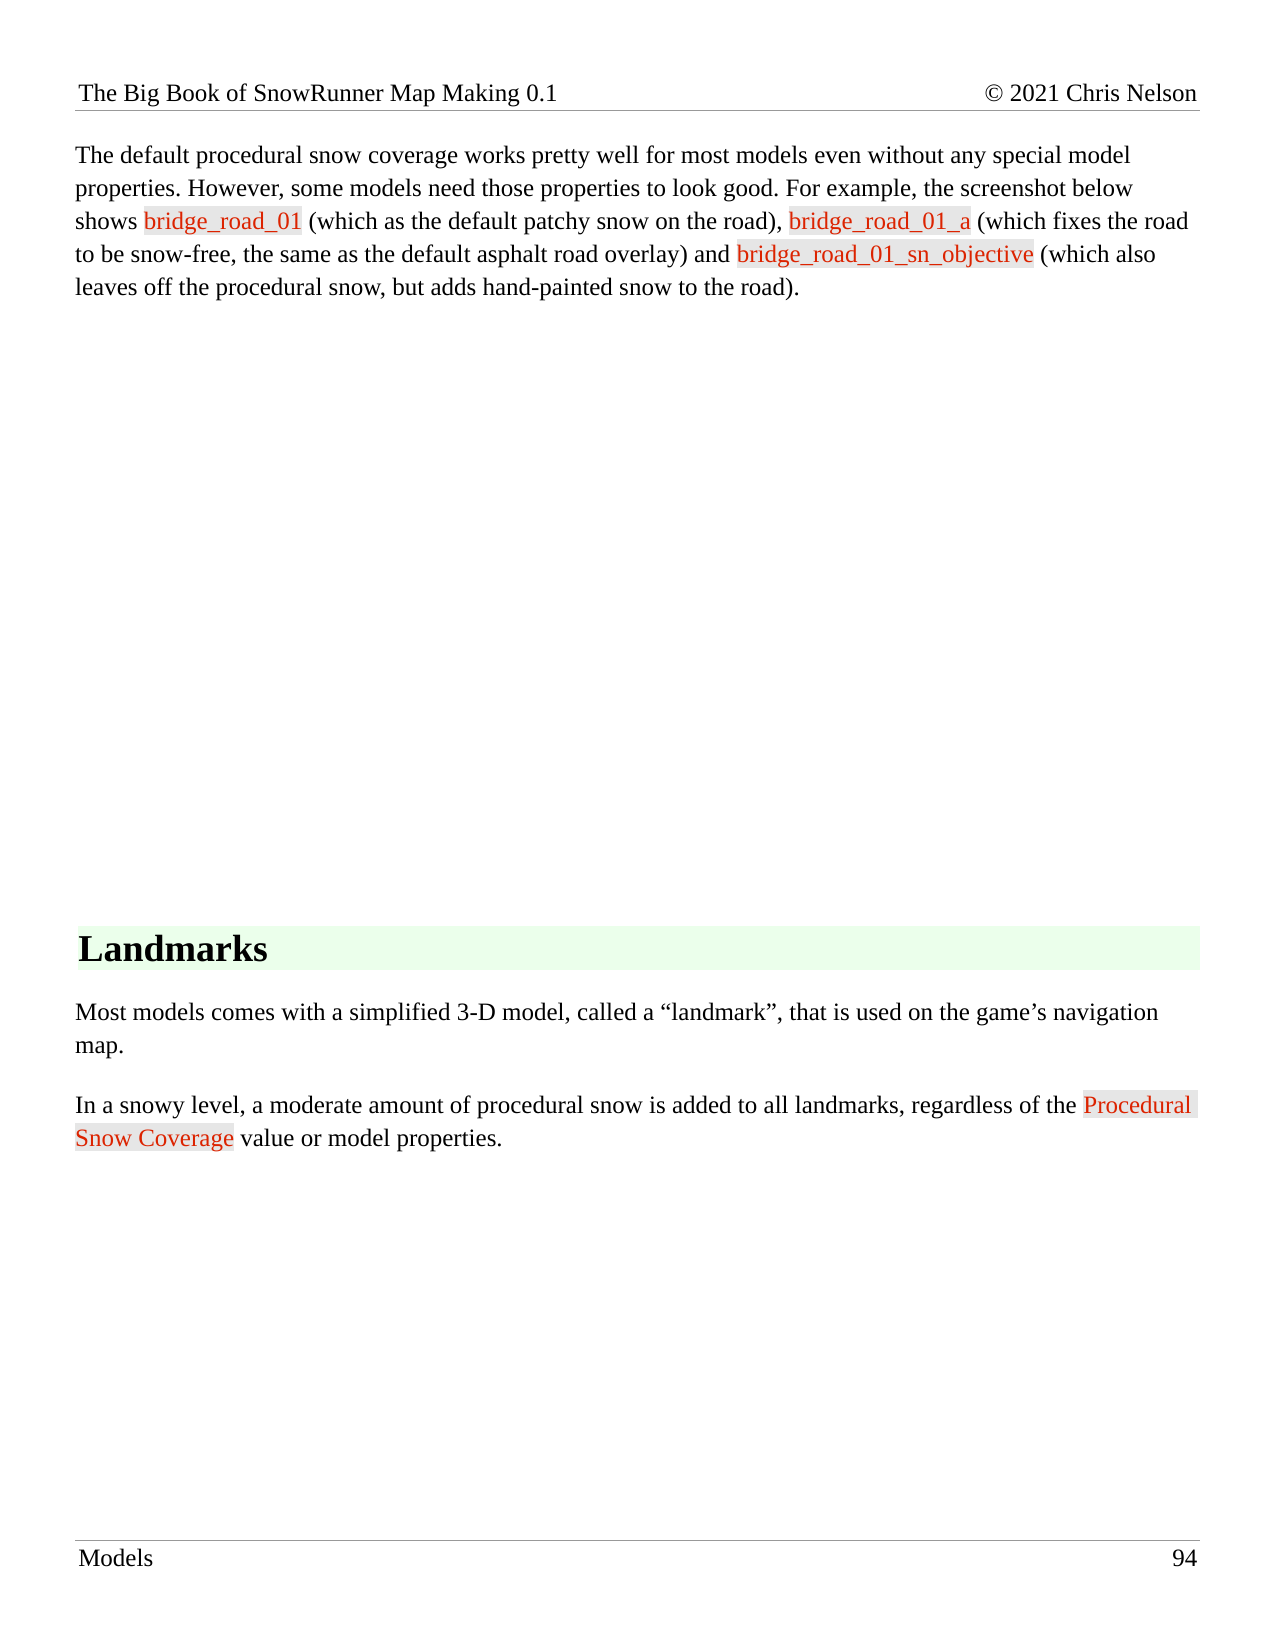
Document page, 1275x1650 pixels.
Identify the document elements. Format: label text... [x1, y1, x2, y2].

text Most models comes with a simplified 3‑D model, called a “landmark”, that is used on the game’s navigation map. [75, 997, 1200, 1058]
text The default procedural snow coverage works pretty well for most models even without any special model properties. However, some models need those properties to look good. For example, the screenshot below shows bridge_road_01 (which as the default patchy snow on the road), bridge_road_01_a (which fixes the road to be snow-free, the same as the default asphalt road overlay) and bridge_road_01_sn_objective (which also leaves off the procedural snow, but adds hand-painted snow to the road). [75, 140, 1200, 301]
subtitle Landmarks [78, 926, 1200, 970]
text In a snowy level, a moderate amount of procedural snow is added to all landmarks, regardless of the Procedural Snow Coverage value or model properties. [75, 1090, 1200, 1151]
